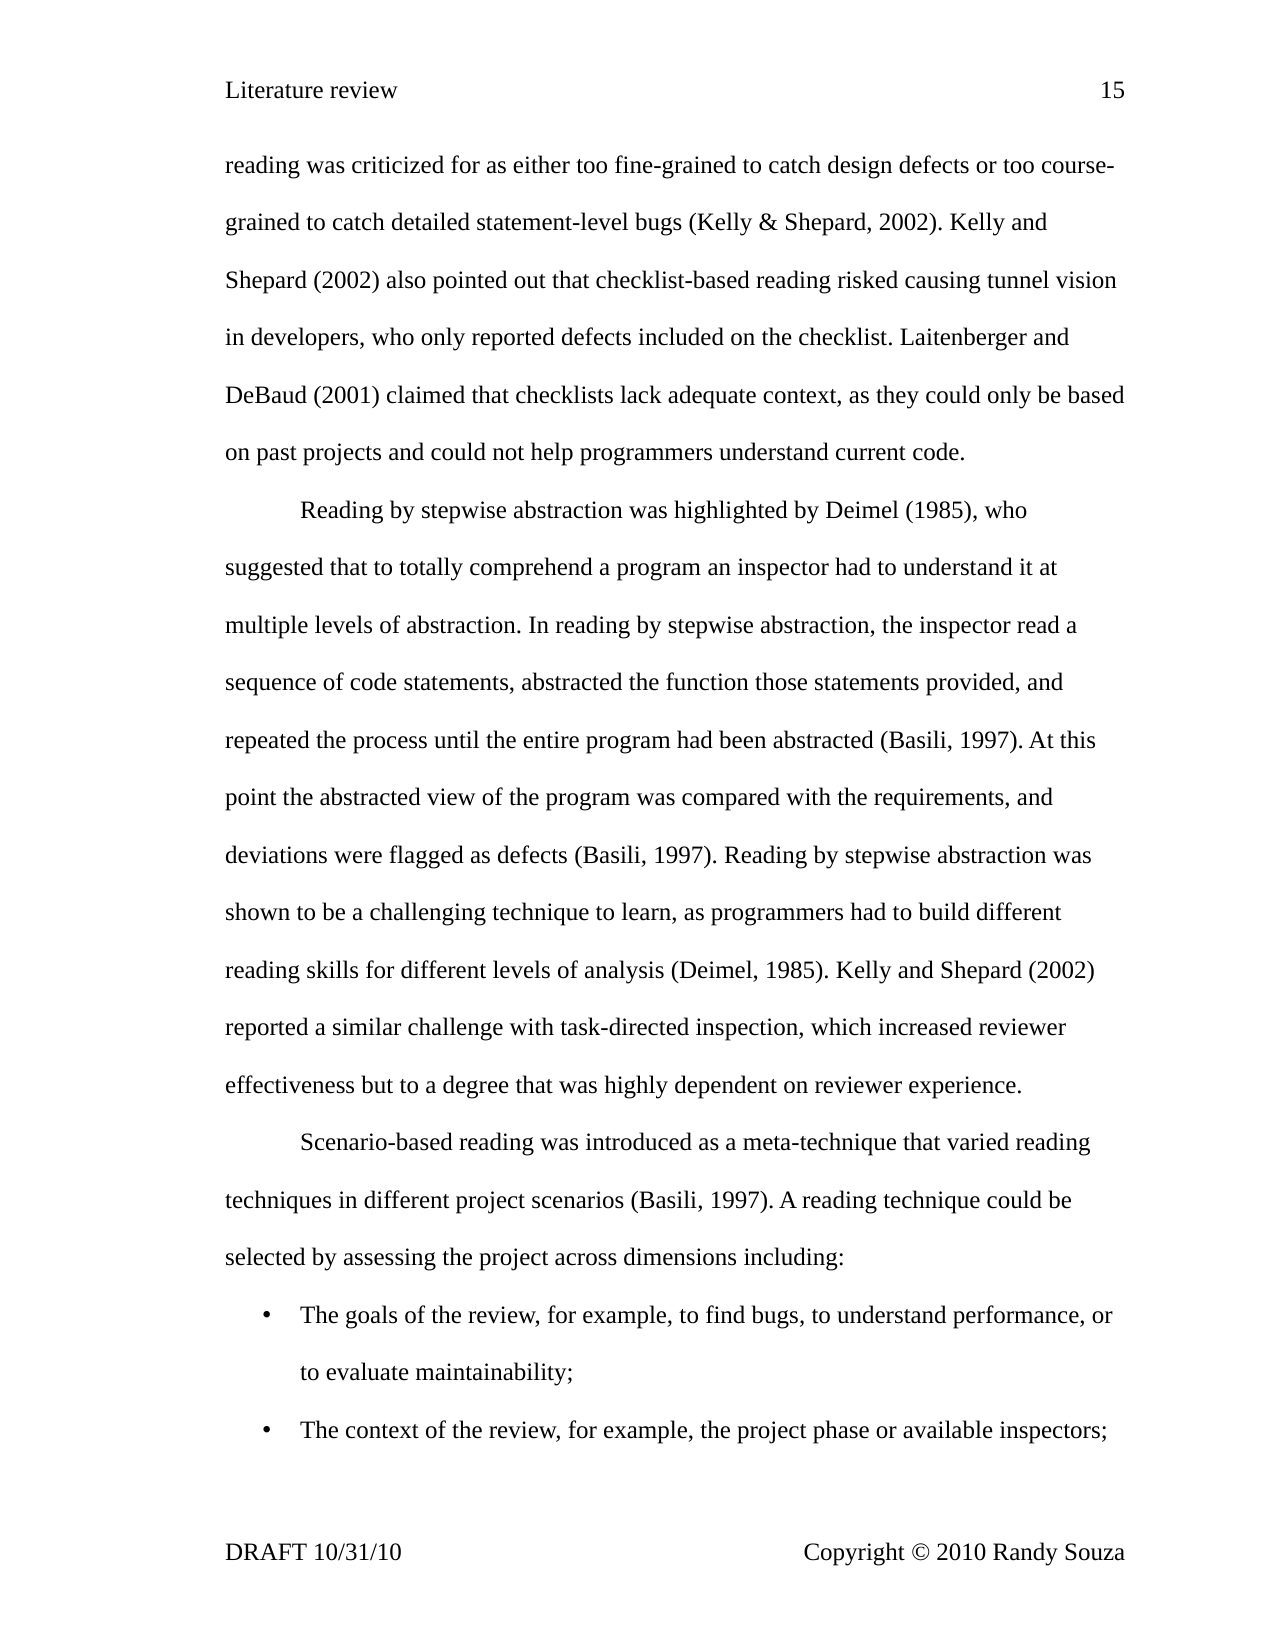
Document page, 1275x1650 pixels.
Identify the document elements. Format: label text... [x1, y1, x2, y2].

text Scenario-based reading was introduced as a meta-technique that varied reading techniques in different project scenarios (Basili, 1997). A reading technique could be selected by assessing the project across dimensions including: [225, 1127, 1125, 1271]
list The context of the review, for example, the project phase or available inspectors; [262, 1415, 1125, 1444]
text reading was criticized for as either too fine-grained to catch design defects or too course-grained to catch detailed statement-level bugs (Kelly & Shepard, 2002). Kelly and Shepard (2002) also pointed out that checklist-based reading risked causing tunnel vision in developers, who only reported defects included on the checklist. Laitenberger and DeBaud (2001) claimed that checklists lack adequate context, as they could only be based on past projects and could not help programmers understand current code. [225, 150, 1125, 466]
list The goals of the review, for example, to find bugs, to understand performance, or to evaluate maintainability; [262, 1300, 1125, 1386]
text Reading by stepwise abstraction was highlighted by Deimel (1985), who suggested that to totally comprehend a program an inspector had to understand it at multiple levels of abstraction. In reading by stepwise abstraction, the inspector read a sequence of code statements, abstracted the function those statements provided, and repeated the process until the entire program had been abstracted (Basili, 1997). At this point the abstracted view of the program was compared with the requirements, and deviations were flagged as defects (Basili, 1997). Reading by stepwise abstraction was shown to be a challenging technique to learn, as programmers had to build different reading skills for different levels of analysis (Deimel, 1985). Kelly and Shepard (2002) reported a similar challenge with task-directed inspection, which increased reviewer effectiveness but to a degree that was highly dependent on reviewer experience. [225, 495, 1125, 1099]
